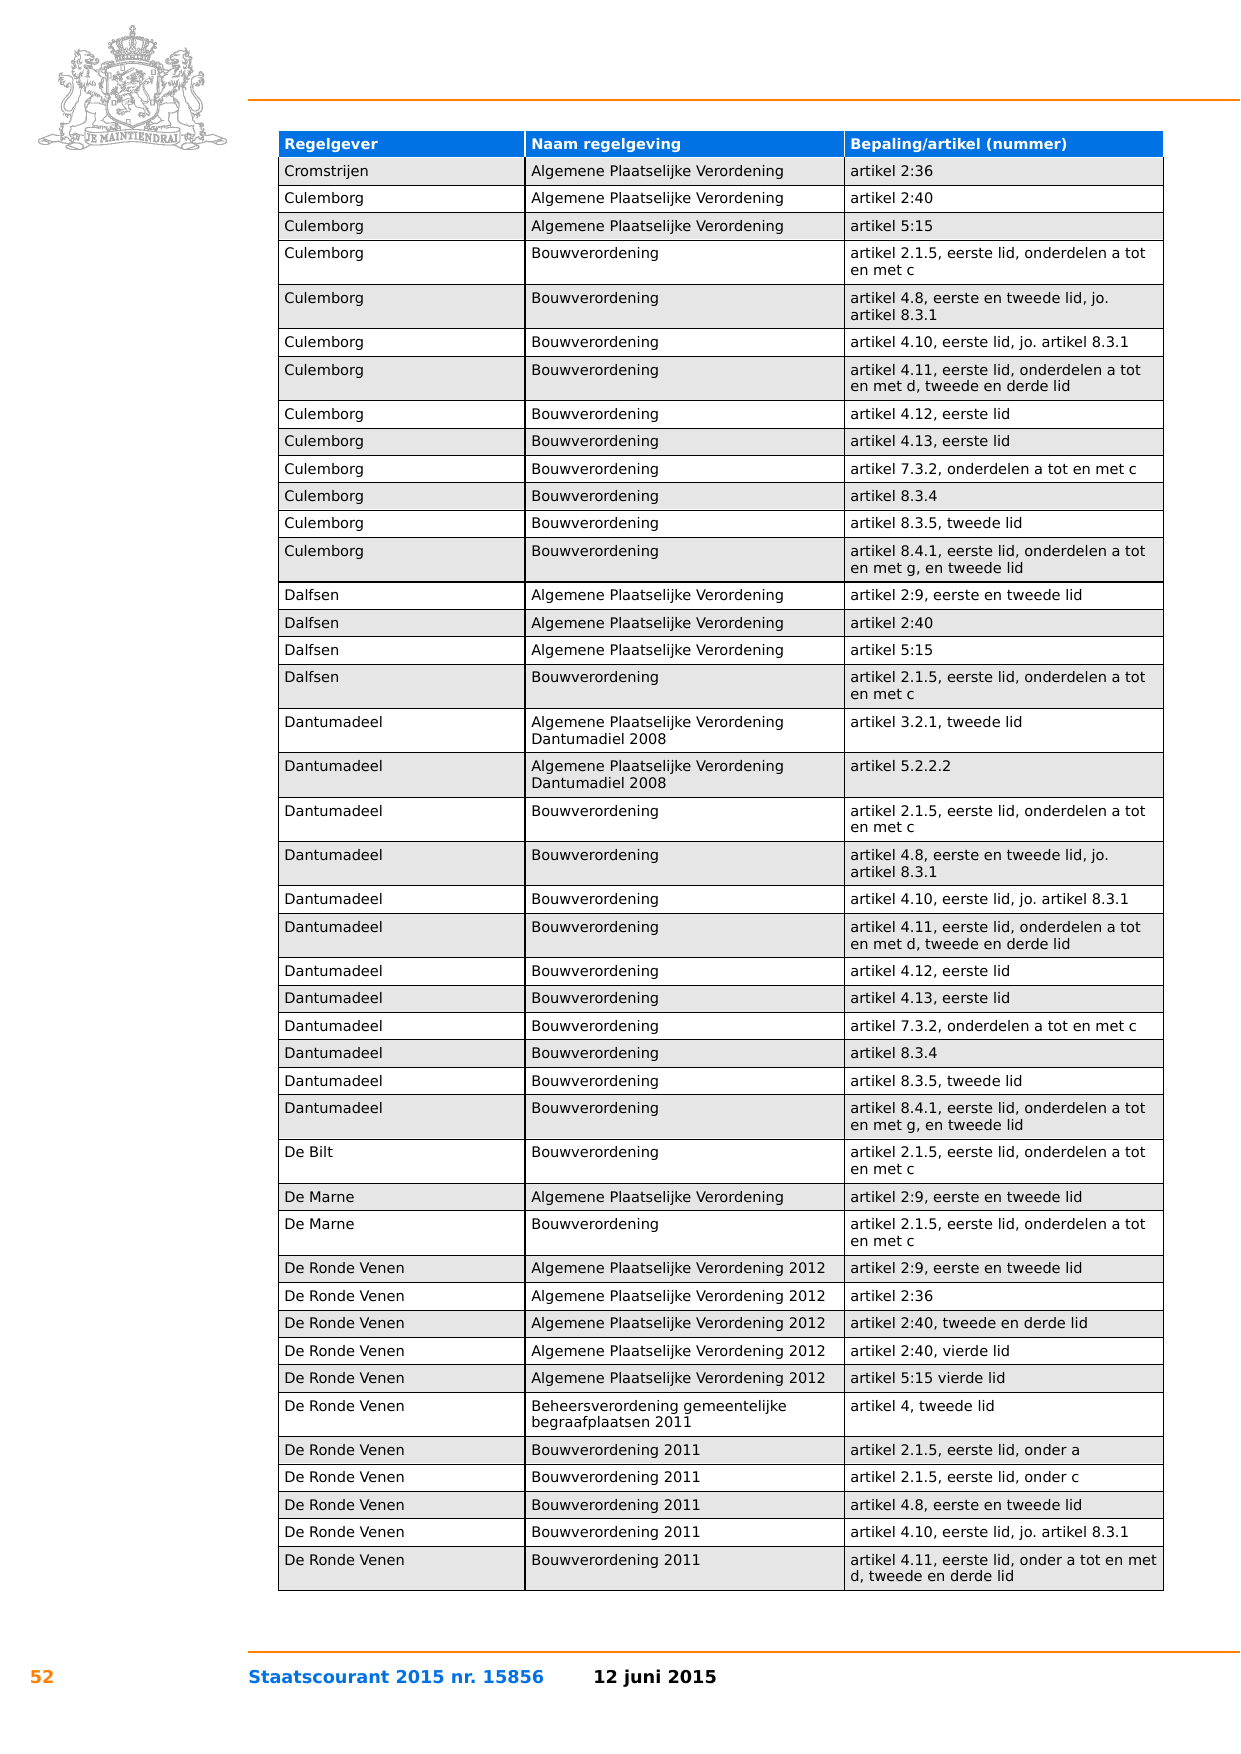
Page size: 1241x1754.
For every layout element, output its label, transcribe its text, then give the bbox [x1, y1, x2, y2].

table_cell Bouwverordening 2011 [526, 1492, 844, 1518]
table_cell Algemene Plaatselijke Verordening [526, 610, 844, 636]
table_cell artikel 2:36 [845, 1283, 1163, 1309]
table_cell artikel 4.10, eerste lid, jo. artikel 8.3.1 [845, 886, 1163, 913]
table_cell Dalfsen [279, 583, 524, 609]
table_cell artikel 8.4.1, eerste lid, onderdelen a tot en met g, en tweede lid [845, 1095, 1163, 1138]
table_cell Dantumadeel [279, 709, 524, 752]
table_cell artikel 2.1.5, eerste lid, onderdelen a tot en met c [845, 241, 1163, 284]
table_cell artikel 2.1.5, eerste lid, onderdelen a tot en met c [845, 1140, 1163, 1183]
table_cell artikel 5:15 [845, 213, 1163, 239]
table_cell Bouwverordening [526, 1095, 844, 1138]
table_cell artikel 4.8, eerste en tweede lid [845, 1492, 1163, 1518]
table_cell Beheersverordening gemeentelijke begraafplaatsen 2011 [526, 1393, 844, 1436]
table_header Naam regelgeving [526, 131, 844, 157]
table_cell artikel 5:15 [845, 637, 1163, 663]
table_cell Dantumadeel [279, 1013, 524, 1039]
table_cell artikel 4.13, eerste lid [845, 429, 1163, 455]
table_cell Algemene Plaatselijke Verordening 2012 [526, 1365, 844, 1392]
table_cell Algemene Plaatselijke Verordening [526, 1184, 844, 1210]
table_cell artikel 4.11, eerste lid, onderdelen a tot en met d, tweede en derde lid [845, 357, 1163, 400]
table_cell Bouwverordening [526, 1040, 844, 1067]
table_cell artikel 2.1.5, eerste lid, onder c [845, 1465, 1163, 1491]
table_cell artikel 4.11, eerste lid, onderdelen a tot en met d, tweede en derde lid [845, 914, 1163, 957]
table_cell De Ronde Venen [279, 1465, 524, 1491]
table_cell Dantumadeel [279, 914, 524, 957]
table_cell De Ronde Venen [279, 1365, 524, 1392]
table_cell Dantumadeel [279, 958, 524, 984]
table_cell Bouwverordening [526, 986, 844, 1012]
table_cell De Bilt [279, 1140, 524, 1183]
table_cell Dantumadeel [279, 1095, 524, 1138]
table_cell Dantumadeel [279, 986, 524, 1012]
table_cell Culemborg [279, 241, 524, 284]
table_cell artikel 4.10, eerste lid, jo. artikel 8.3.1 [845, 1519, 1163, 1546]
table_cell Bouwverordening [526, 456, 844, 482]
table_cell Algemene Plaatselijke Verordening [526, 158, 844, 185]
table_cell Algemene Plaatselijke Verordening 2012 [526, 1256, 844, 1282]
table_cell Bouwverordening [526, 241, 844, 284]
table_cell artikel 2:40 [845, 186, 1163, 212]
table_cell Bouwverordening [526, 483, 844, 509]
table_cell Dantumadeel [279, 886, 524, 913]
table_cell Culemborg [279, 213, 524, 239]
table_cell Bouwverordening 2011 [526, 1519, 844, 1546]
table_cell Algemene Plaatselijke Verordening 2012 [526, 1338, 844, 1364]
table_cell artikel 7.3.2, onderdelen a tot en met c [845, 1013, 1163, 1039]
table_cell Dantumadeel [279, 1068, 524, 1094]
table_cell Bouwverordening 2011 [526, 1437, 844, 1463]
table_cell Culemborg [279, 483, 524, 509]
table_cell Dalfsen [279, 637, 524, 663]
table_cell Bouwverordening [526, 429, 844, 455]
table_cell Bouwverordening [526, 511, 844, 537]
table_cell De Ronde Venen [279, 1547, 524, 1590]
table_cell Culemborg [279, 285, 524, 328]
table_cell De Ronde Venen [279, 1393, 524, 1436]
table_cell Dalfsen [279, 665, 524, 708]
table_cell artikel 2:40, vierde lid [845, 1338, 1163, 1364]
table_cell Algemene Plaatselijke Verordening [526, 583, 844, 609]
table_cell De Ronde Venen [279, 1256, 524, 1282]
table_cell artikel 2:40, tweede en derde lid [845, 1311, 1163, 1337]
table_cell artikel 8.4.1, eerste lid, onderdelen a tot en met g, en tweede lid [845, 538, 1163, 581]
table_cell artikel 2.1.5, eerste lid, onderdelen a tot en met c [845, 665, 1163, 708]
table_header Regelgever [279, 131, 524, 157]
table_cell De Ronde Venen [279, 1519, 524, 1546]
table_cell artikel 5.2.2.2 [845, 753, 1163, 797]
table_cell artikel 4.8, eerste en tweede lid, jo. artikel 8.3.1 [845, 285, 1163, 328]
table_cell Algemene Plaatselijke Verordening 2012 [526, 1311, 844, 1337]
table_cell artikel 4.8, eerste en tweede lid, jo. artikel 8.3.1 [845, 842, 1163, 885]
table_cell Algemene Plaatselijke Verordening [526, 637, 844, 663]
table_cell Bouwverordening [526, 1140, 844, 1183]
table_cell artikel 8.3.5, tweede lid [845, 511, 1163, 537]
picture [38, 25, 227, 150]
table_cell Algemene Plaatselijke Verordening [526, 213, 844, 239]
table_cell artikel 2.1.5, eerste lid, onderdelen a tot en met c [845, 1211, 1163, 1255]
table_header Bepaling/artikel (nummer) [845, 131, 1163, 157]
table_cell artikel 2:36 [845, 158, 1163, 185]
table_cell artikel 3.2.1, tweede lid [845, 709, 1163, 752]
table_cell De Ronde Venen [279, 1283, 524, 1309]
table_cell Bouwverordening [526, 886, 844, 913]
table_cell Culemborg [279, 401, 524, 427]
table_cell Bouwverordening [526, 914, 844, 957]
table_cell artikel 2:9, eerste en tweede lid [845, 1256, 1163, 1282]
table_cell Bouwverordening [526, 357, 844, 400]
table_cell artikel 4.12, eerste lid [845, 401, 1163, 427]
table_cell artikel 4.11, eerste lid, onder a tot en met d, tweede en derde lid [845, 1547, 1163, 1590]
table_cell Culemborg [279, 329, 524, 356]
table_cell Culemborg [279, 357, 524, 400]
table_cell De Marne [279, 1184, 524, 1210]
table_cell Culemborg [279, 538, 524, 581]
table_cell Bouwverordening [526, 665, 844, 708]
table_cell Algemene Plaatselijke Verordening Dantumadiel 2008 [526, 709, 844, 752]
table_cell Bouwverordening [526, 538, 844, 581]
table_cell Bouwverordening [526, 798, 844, 841]
table_cell artikel 7.3.2, onderdelen a tot en met c [845, 456, 1163, 482]
table_cell artikel 2.1.5, eerste lid, onderdelen a tot en met c [845, 798, 1163, 841]
table_cell artikel 5:15 vierde lid [845, 1365, 1163, 1392]
table_cell Dantumadeel [279, 1040, 524, 1067]
table_cell Dantumadeel [279, 753, 524, 797]
table_cell Bouwverordening 2011 [526, 1547, 844, 1590]
table_cell artikel 4.13, eerste lid [845, 986, 1163, 1012]
table_cell Bouwverordening [526, 842, 844, 885]
table_cell Bouwverordening [526, 401, 844, 427]
table_cell De Ronde Venen [279, 1338, 524, 1364]
table_cell Culemborg [279, 186, 524, 212]
table_cell Culemborg [279, 511, 524, 537]
table_cell Dantumadeel [279, 798, 524, 841]
table_cell De Ronde Venen [279, 1492, 524, 1518]
table_cell Algemene Plaatselijke Verordening Dantumadiel 2008 [526, 753, 844, 797]
table_cell Dalfsen [279, 610, 524, 636]
table_cell artikel 8.3.5, tweede lid [845, 1068, 1163, 1094]
table_cell Bouwverordening [526, 1013, 844, 1039]
table_cell Cromstrijen [279, 158, 524, 185]
table_cell De Ronde Venen [279, 1311, 524, 1337]
table_cell artikel 2:40 [845, 610, 1163, 636]
table_cell Bouwverordening [526, 1068, 844, 1094]
table_cell artikel 8.3.4 [845, 1040, 1163, 1067]
table_cell Bouwverordening [526, 1211, 844, 1255]
table_cell artikel 4, tweede lid [845, 1393, 1163, 1436]
table_cell Bouwverordening [526, 958, 844, 984]
table_cell Dantumadeel [279, 842, 524, 885]
table_cell artikel 2:9, eerste en tweede lid [845, 583, 1163, 609]
table_cell De Marne [279, 1211, 524, 1255]
table_cell Bouwverordening [526, 329, 844, 356]
table_cell Algemene Plaatselijke Verordening [526, 186, 844, 212]
table_cell artikel 2:9, eerste en tweede lid [845, 1184, 1163, 1210]
table_cell Bouwverordening [526, 285, 844, 328]
table_cell Algemene Plaatselijke Verordening 2012 [526, 1283, 844, 1309]
table_cell Culemborg [279, 456, 524, 482]
table_cell Culemborg [279, 429, 524, 455]
table_cell artikel 4.12, eerste lid [845, 958, 1163, 984]
table_cell artikel 4.10, eerste lid, jo. artikel 8.3.1 [845, 329, 1163, 356]
table_cell Bouwverordening 2011 [526, 1465, 844, 1491]
table_cell De Ronde Venen [279, 1437, 524, 1463]
table_cell artikel 8.3.4 [845, 483, 1163, 509]
table_cell artikel 2.1.5, eerste lid, onder a [845, 1437, 1163, 1463]
